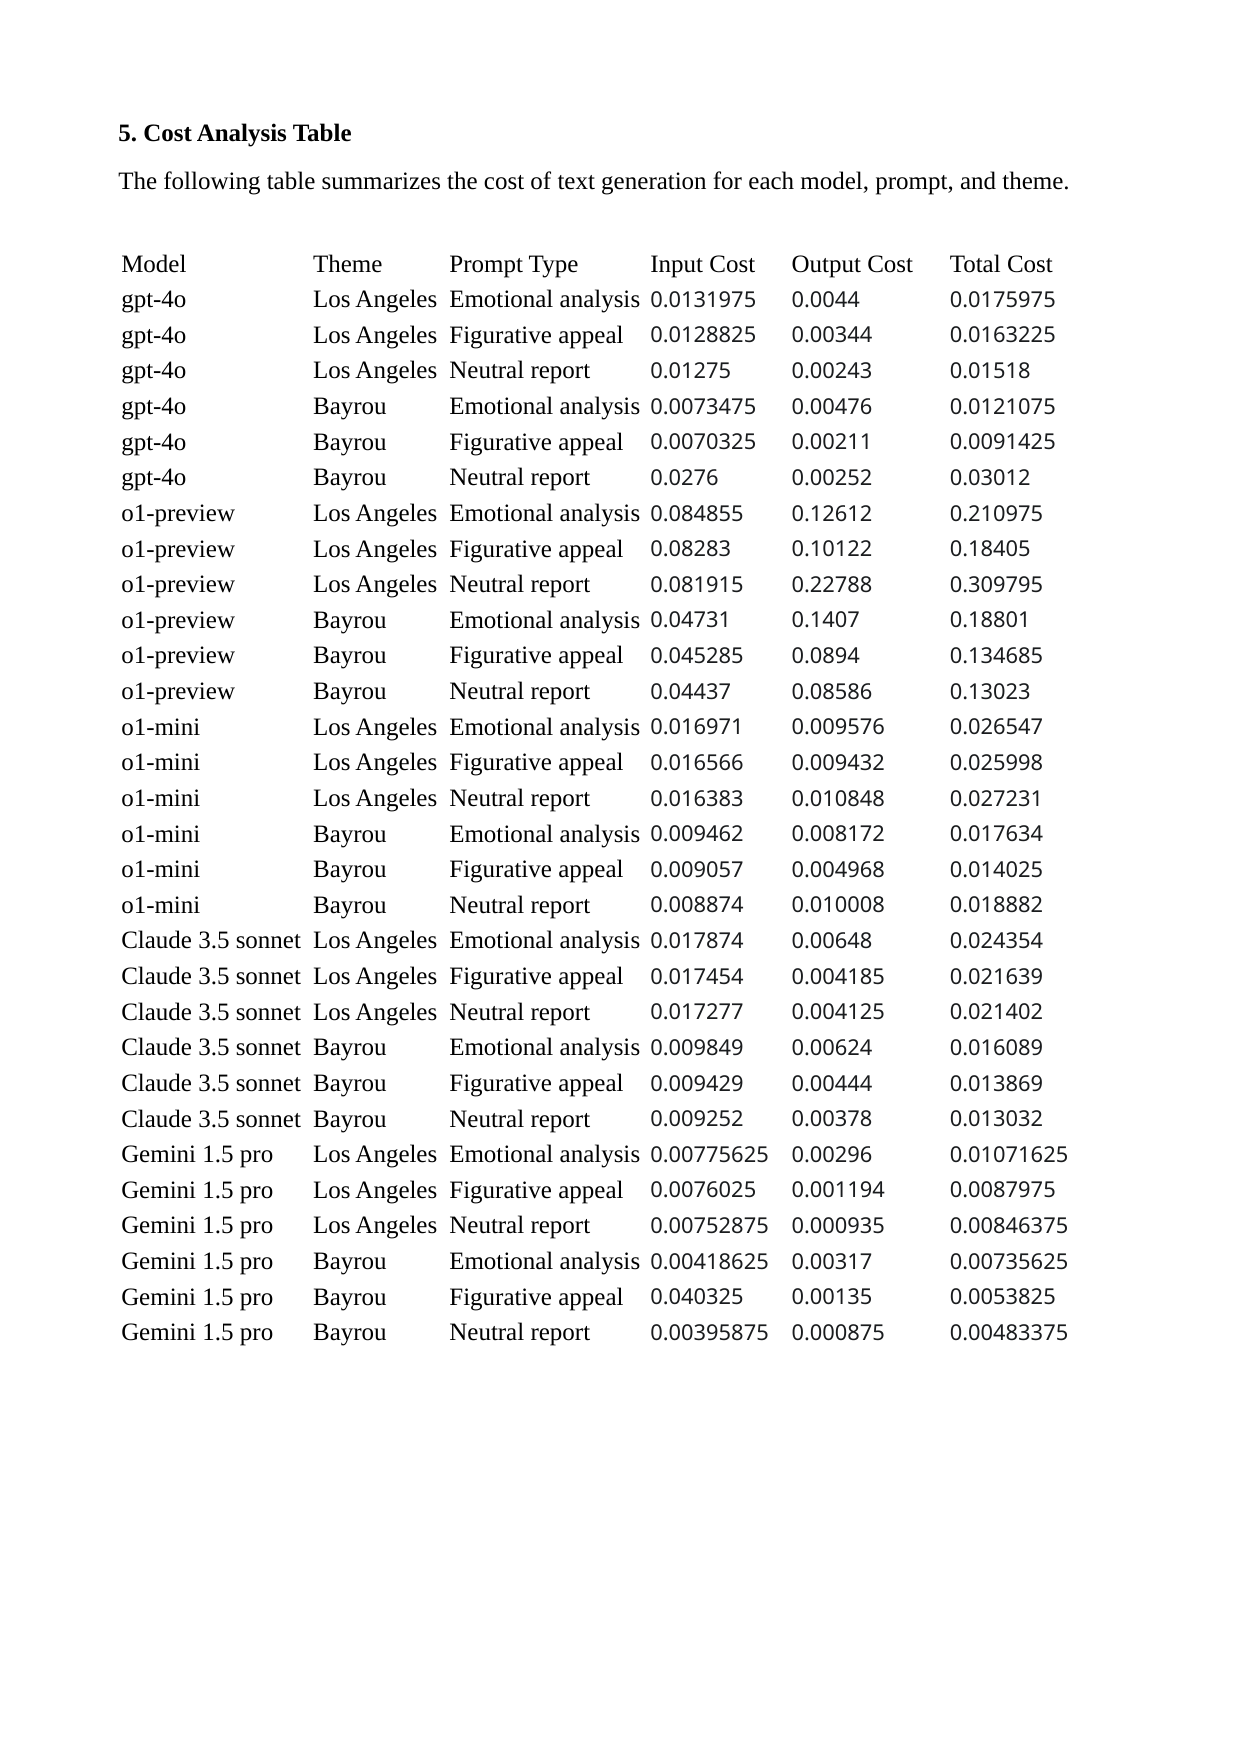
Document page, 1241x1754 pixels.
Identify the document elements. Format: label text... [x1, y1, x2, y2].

table_cell Los Angeles [310, 780, 446, 815]
table_cell 0.021639 [947, 958, 1091, 993]
table_cell Los Angeles [310, 352, 446, 388]
table_cell Los Angeles [310, 922, 446, 958]
table_cell Los Angeles [310, 495, 446, 530]
table_cell Neutral report [446, 887, 647, 922]
table_cell Los Angeles [310, 317, 446, 352]
table_cell 0.0128825 [647, 317, 788, 352]
table_header Total Cost [947, 246, 1091, 281]
table_cell 0.013032 [947, 1100, 1091, 1136]
table_cell Los Angeles [310, 1172, 446, 1207]
table_cell 0.0044 [789, 281, 947, 317]
table_cell 0.00211 [789, 424, 947, 459]
table_cell 0.017454 [647, 958, 788, 993]
table_cell Neutral report [446, 352, 647, 388]
table_cell o1-preview [118, 673, 310, 708]
table_cell gpt-4o [118, 388, 310, 423]
table_cell 0.08283 [647, 530, 788, 566]
table_cell Bayrou [310, 1243, 446, 1278]
table_cell Figurative appeal [446, 317, 647, 352]
table_cell gpt-4o [118, 459, 310, 495]
table_cell Neutral report [446, 459, 647, 495]
text 5. Cost Analysis Table [118, 118, 1122, 147]
table_cell 0.0894 [789, 637, 947, 673]
table_cell 0.010008 [789, 887, 947, 922]
table_cell 0.00476 [789, 388, 947, 423]
table_cell 0.081915 [647, 566, 788, 602]
table_cell Emotional analysis [446, 495, 647, 530]
table_cell 0.0121075 [947, 388, 1091, 423]
table_cell 0.309795 [947, 566, 1091, 602]
table_cell 0.008172 [789, 815, 947, 851]
table_cell Neutral report [446, 994, 647, 1029]
table_cell 0.0073475 [647, 388, 788, 423]
table_cell Gemini 1.5 pro [118, 1136, 310, 1172]
table_cell gpt-4o [118, 317, 310, 352]
table_cell Claude 3.5 sonnet [118, 1029, 310, 1065]
table_cell Gemini 1.5 pro [118, 1172, 310, 1207]
table_cell 0.009057 [647, 851, 788, 887]
table_cell 0.004185 [789, 958, 947, 993]
table_cell Emotional analysis [446, 815, 647, 851]
table_cell Gemini 1.5 pro [118, 1314, 310, 1350]
table_cell 0.0070325 [647, 424, 788, 459]
table_cell Emotional analysis [446, 281, 647, 317]
table_cell Gemini 1.5 pro [118, 1279, 310, 1314]
table_cell 0.040325 [647, 1279, 788, 1314]
table_cell 0.00444 [789, 1065, 947, 1100]
table_cell 0.00648 [789, 922, 947, 958]
table_cell Emotional analysis [446, 709, 647, 744]
table_cell 0.045285 [647, 637, 788, 673]
table_cell o1-mini [118, 709, 310, 744]
table_cell 0.04731 [647, 602, 788, 637]
table_cell 0.009849 [647, 1029, 788, 1065]
table_cell Bayrou [310, 1314, 446, 1350]
table_cell Neutral report [446, 1100, 647, 1136]
table_cell 0.009576 [789, 709, 947, 744]
table_cell Claude 3.5 sonnet [118, 994, 310, 1029]
table_cell 0.016971 [647, 709, 788, 744]
table_cell Figurative appeal [446, 1172, 647, 1207]
table_cell 0.00395875 [647, 1314, 788, 1350]
table_cell Emotional analysis [446, 1029, 647, 1065]
table_cell Los Angeles [310, 744, 446, 780]
table_cell Figurative appeal [446, 1279, 647, 1314]
text The following table summarizes the cost of text generation for each model, prompt, and theme. [118, 166, 1122, 227]
table_cell Emotional analysis [446, 602, 647, 637]
table_cell 0.10122 [789, 530, 947, 566]
table_cell 0.026547 [947, 709, 1091, 744]
table_cell 0.016566 [647, 744, 788, 780]
table_cell Los Angeles [310, 530, 446, 566]
table_cell o1-preview [118, 530, 310, 566]
table_cell 0.013869 [947, 1065, 1091, 1100]
table_cell Bayrou [310, 1279, 446, 1314]
table_cell Los Angeles [310, 1207, 446, 1243]
table_cell 0.0091425 [947, 424, 1091, 459]
table_cell 0.017634 [947, 815, 1091, 851]
table_cell Neutral report [446, 673, 647, 708]
table_cell 0.13023 [947, 673, 1091, 708]
table_cell Los Angeles [310, 281, 446, 317]
table_cell 0.009429 [647, 1065, 788, 1100]
table_cell Gemini 1.5 pro [118, 1207, 310, 1243]
table_cell 0.001194 [789, 1172, 947, 1207]
table_cell 0.008874 [647, 887, 788, 922]
table_cell Bayrou [310, 1029, 446, 1065]
table_cell Bayrou [310, 637, 446, 673]
table_cell Bayrou [310, 424, 446, 459]
table_cell 0.017874 [647, 922, 788, 958]
table_cell Los Angeles [310, 958, 446, 993]
table_cell 0.01071625 [947, 1136, 1091, 1172]
table_cell Bayrou [310, 1100, 446, 1136]
table_cell 0.1407 [789, 602, 947, 637]
table_cell 0.009432 [789, 744, 947, 780]
table_cell 0.00624 [789, 1029, 947, 1065]
table_cell Bayrou [310, 602, 446, 637]
table_cell 0.000935 [789, 1207, 947, 1243]
table_cell 0.00252 [789, 459, 947, 495]
table_cell 0.01518 [947, 352, 1091, 388]
table_cell Figurative appeal [446, 851, 647, 887]
table_cell 0.009462 [647, 815, 788, 851]
table_cell Neutral report [446, 1207, 647, 1243]
table_cell Bayrou [310, 815, 446, 851]
table_cell 0.00846375 [947, 1207, 1091, 1243]
table_cell 0.210975 [947, 495, 1091, 530]
table_cell Figurative appeal [446, 1065, 647, 1100]
table_cell 0.00752875 [647, 1207, 788, 1243]
table_cell 0.18801 [947, 602, 1091, 637]
table_cell 0.01275 [647, 352, 788, 388]
table_cell Claude 3.5 sonnet [118, 958, 310, 993]
table_cell Figurative appeal [446, 744, 647, 780]
table_cell 0.00483375 [947, 1314, 1091, 1350]
table_cell 0.0131975 [647, 281, 788, 317]
table_cell Figurative appeal [446, 637, 647, 673]
table_cell 0.025998 [947, 744, 1091, 780]
table_cell Figurative appeal [446, 958, 647, 993]
table_cell 0.016383 [647, 780, 788, 815]
table_cell 0.021402 [947, 994, 1091, 1029]
table_cell gpt-4o [118, 281, 310, 317]
table_cell 0.00243 [789, 352, 947, 388]
table_cell 0.017277 [647, 994, 788, 1029]
table_cell 0.00317 [789, 1243, 947, 1278]
table_cell Los Angeles [310, 994, 446, 1029]
table_cell 0.08586 [789, 673, 947, 708]
table_cell 0.00296 [789, 1136, 947, 1172]
table_cell 0.00418625 [647, 1243, 788, 1278]
table_cell Emotional analysis [446, 388, 647, 423]
table_cell Los Angeles [310, 1136, 446, 1172]
table_cell Los Angeles [310, 566, 446, 602]
table_cell Bayrou [310, 459, 446, 495]
table_cell 0.22788 [789, 566, 947, 602]
table_cell 0.084855 [647, 495, 788, 530]
table_cell 0.18405 [947, 530, 1091, 566]
table_header Theme [310, 246, 446, 281]
table_cell o1-preview [118, 637, 310, 673]
table_cell o1-mini [118, 815, 310, 851]
table_cell Gemini 1.5 pro [118, 1243, 310, 1278]
table_cell 0.0163225 [947, 317, 1091, 352]
table_cell 0.00378 [789, 1100, 947, 1136]
table_cell 0.0175975 [947, 281, 1091, 317]
table_cell o1-preview [118, 602, 310, 637]
table_cell Emotional analysis [446, 1136, 647, 1172]
table_cell 0.00135 [789, 1279, 947, 1314]
table_cell 0.03012 [947, 459, 1091, 495]
table_cell 0.0087975 [947, 1172, 1091, 1207]
table_cell o1-mini [118, 780, 310, 815]
table_cell 0.027231 [947, 780, 1091, 815]
table_cell Figurative appeal [446, 424, 647, 459]
table_cell 0.00735625 [947, 1243, 1091, 1278]
table_cell 0.009252 [647, 1100, 788, 1136]
table_cell o1-mini [118, 887, 310, 922]
table_cell Bayrou [310, 388, 446, 423]
table_cell o1-mini [118, 744, 310, 780]
table_cell Neutral report [446, 780, 647, 815]
table_cell Bayrou [310, 851, 446, 887]
table_cell 0.0076025 [647, 1172, 788, 1207]
table_cell gpt-4o [118, 424, 310, 459]
table_cell 0.024354 [947, 922, 1091, 958]
table_cell o1-preview [118, 495, 310, 530]
table_cell Bayrou [310, 673, 446, 708]
table_cell Neutral report [446, 566, 647, 602]
table_cell Los Angeles [310, 709, 446, 744]
table_cell Claude 3.5 sonnet [118, 1065, 310, 1100]
table_cell gpt-4o [118, 352, 310, 388]
table_header Prompt Type [446, 246, 647, 281]
table_cell 0.004968 [789, 851, 947, 887]
table_cell 0.00775625 [647, 1136, 788, 1172]
table_cell 0.014025 [947, 851, 1091, 887]
table_cell Figurative appeal [446, 530, 647, 566]
table_header Model [118, 246, 310, 281]
table_cell 0.00344 [789, 317, 947, 352]
table_cell 0.010848 [789, 780, 947, 815]
table_cell Claude 3.5 sonnet [118, 922, 310, 958]
table_cell 0.0053825 [947, 1279, 1091, 1314]
table_cell 0.000875 [789, 1314, 947, 1350]
table_header Output Cost [789, 246, 947, 281]
table_cell Neutral report [446, 1314, 647, 1350]
table_cell o1-preview [118, 566, 310, 602]
table_cell Claude 3.5 sonnet [118, 1100, 310, 1136]
table_cell Emotional analysis [446, 922, 647, 958]
table_cell 0.004125 [789, 994, 947, 1029]
table_cell 0.04437 [647, 673, 788, 708]
table_cell 0.134685 [947, 637, 1091, 673]
table_cell 0.0276 [647, 459, 788, 495]
table_header Input Cost [647, 246, 788, 281]
table_cell 0.018882 [947, 887, 1091, 922]
table_cell Emotional analysis [446, 1243, 647, 1278]
table_cell Bayrou [310, 1065, 446, 1100]
table_cell 0.016089 [947, 1029, 1091, 1065]
table_cell 0.12612 [789, 495, 947, 530]
table_cell o1-mini [118, 851, 310, 887]
table_cell Bayrou [310, 887, 446, 922]
